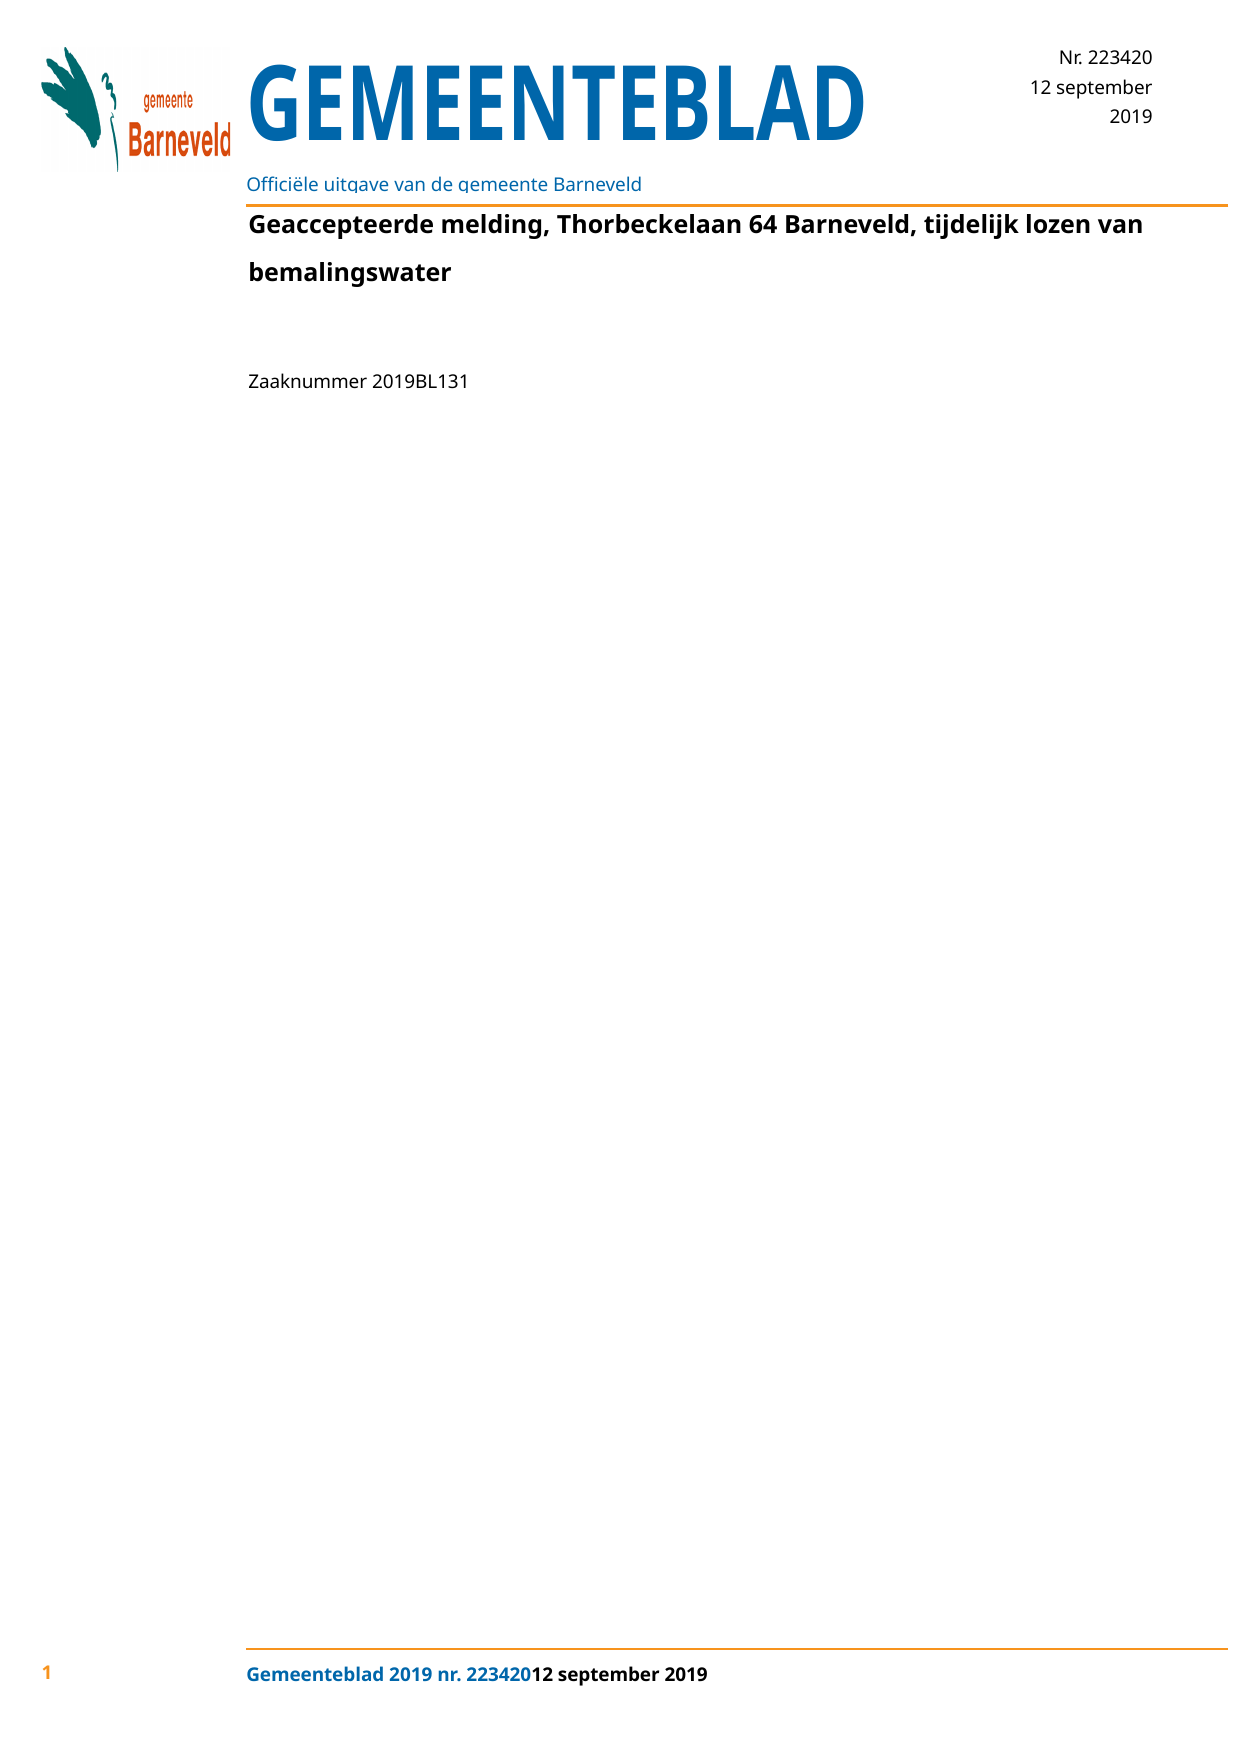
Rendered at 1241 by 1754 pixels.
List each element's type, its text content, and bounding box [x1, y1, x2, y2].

picture [41, 47, 231, 172]
text Zaaknummer 2019BL131 [248, 368, 1152, 394]
text Geaccepteerde melding, Thorbeckelaan 64 Barneveld, tijdelijk lozen van bemalingswater [248, 207, 1152, 288]
